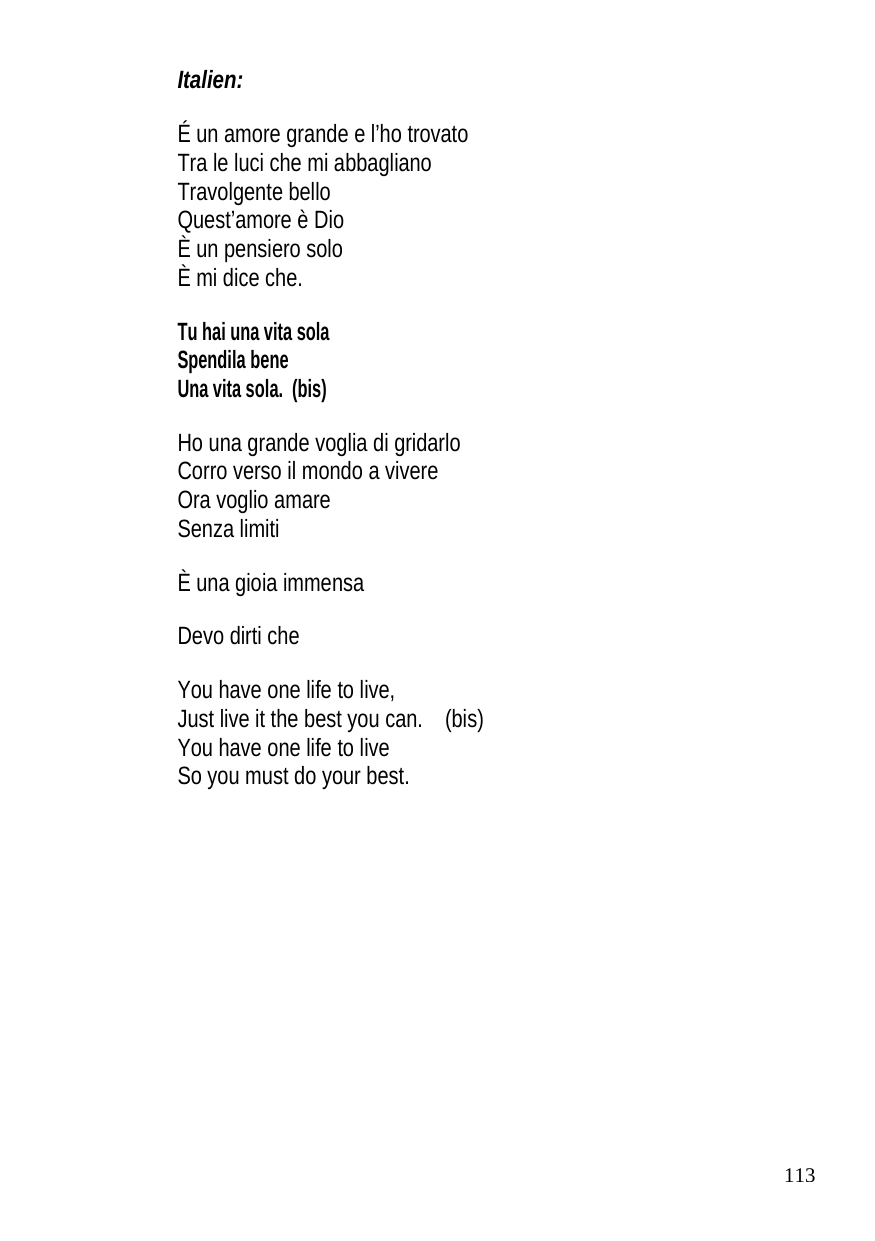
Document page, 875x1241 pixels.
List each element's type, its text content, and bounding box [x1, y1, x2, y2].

text You have one life to live, Just live it the best you can. (bis) You have one life to live So you must do your best. [177, 675, 815, 790]
text Devo dirti che [177, 621, 815, 650]
text Ho una grande voglia di gridarlo Corro verso il mondo a vivere Ora voglio amare Senza limiti [177, 427, 815, 542]
text Tu hai una vita sola Spendila bene Una vita sola. (bis) [177, 317, 815, 402]
text È una gioia immensa [177, 567, 815, 596]
text Italien: [177, 65, 815, 94]
text É un amore grande e l’ho trovato Tra le luci che mi abbagliano Travolgente bello Quest’amore è Dio È un pensiero solo È mi dice che. [177, 119, 815, 292]
